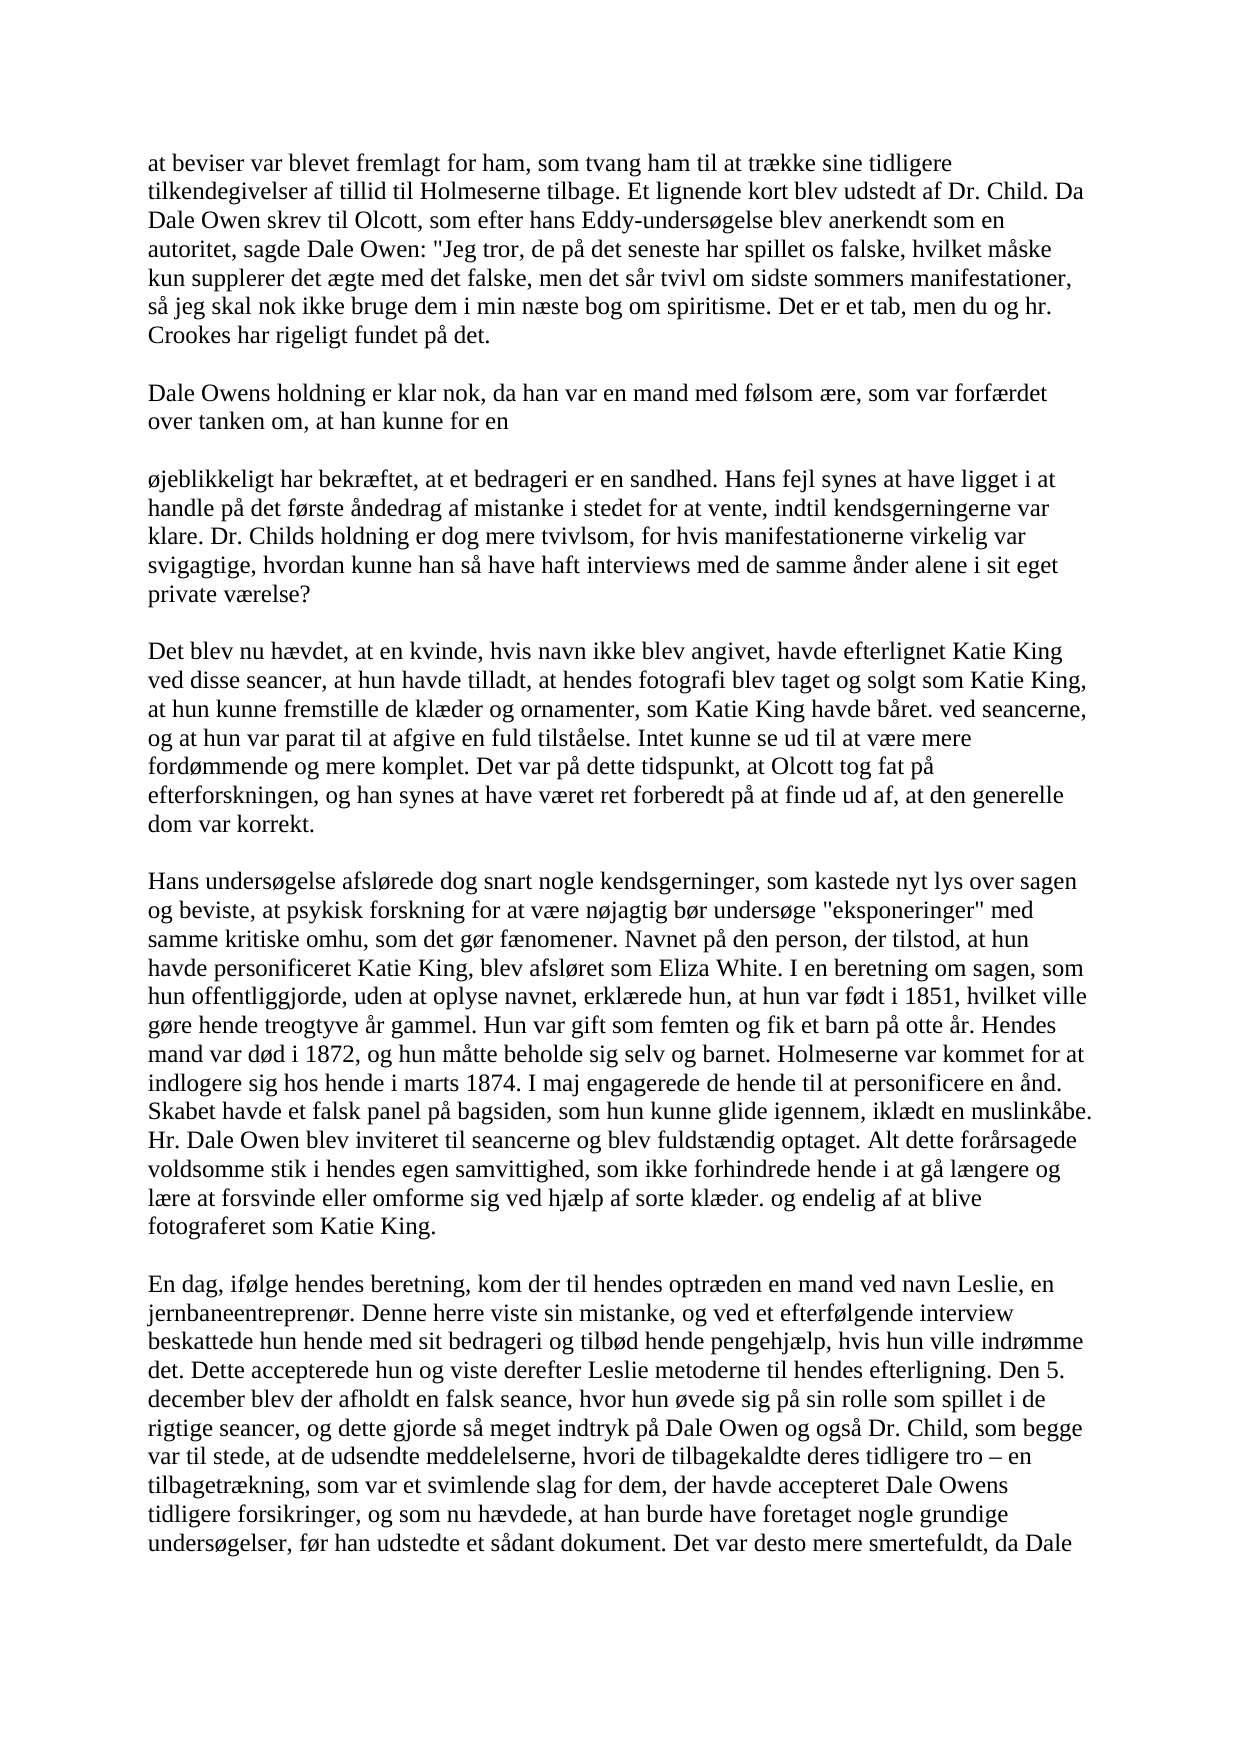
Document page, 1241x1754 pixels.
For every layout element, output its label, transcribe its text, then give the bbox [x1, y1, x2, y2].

text En dag, ifølge hendes beretning, kom der til hendes optræden en mand ved navn Leslie, en jernbaneentreprenør. Denne herre viste sin mistanke, og ved et efterfølgende interview beskattede hun hende med sit bedrageri og tilbød hende pengehjælp, hvis hun ville indrømme det. Dette accepterede hun og viste derefter Leslie metoderne til hendes efterligning. Den 5. december blev der afholdt en falsk seance, hvor hun øvede sig på sin rolle som spillet i de rigtige seancer, og dette gjorde så meget indtryk på Dale Owen og også Dr. Child, som begge var til stede, at de udsendte meddelelserne, hvori de tilbagekaldte deres tidligere tro – en tilbagetrækning, som var et svimlende slag for dem, der havde accepteret Dale Owens tidligere forsikringer, og som nu hævdede, at han burde have foretaget nogle grundige undersøgelser, før han udstedte et sådant dokument. Det var desto mere smertefuldt, da Dale [148, 1269, 1093, 1556]
text at beviser var blevet fremlagt for ham, som tvang ham til at trække sine tidligere tilkendegivelser af tillid til Holmeserne tilbage. Et lignende kort blev udstedt af Dr. Child. Da Dale Owen skrev til Olcott, som efter hans Eddy-undersøgelse blev anerkendt som en autoritet, sagde Dale Owen: "Jeg tror, ​​de på det seneste har spillet os falske, hvilket måske kun supplerer det ægte med det falske, men det sår tvivl om sidste sommers manifestationer, så jeg skal nok ikke bruge dem i min næste bog om spiritisme. Det er et tab, men du og hr. Crookes har rigeligt fundet på det. [148, 148, 1093, 349]
text Hans undersøgelse afslørede dog snart nogle kendsgerninger, som kastede nyt lys over sagen og beviste, at psykisk forskning for at være nøjagtig bør undersøge "eksponeringer" med samme kritiske omhu, som det gør fænomener. Navnet på den person, der tilstod, at hun havde personificeret Katie King, blev afsløret som Eliza White. I en beretning om sagen, som hun offentliggjorde, uden at oplyse navnet, erklærede hun, at hun var født i 1851, hvilket ville gøre hende treogtyve år gammel. Hun var gift som femten og fik et barn på otte år. Hendes mand var død i 1872, og hun måtte beholde sig selv og barnet. Holmeserne var kommet for at indlogere sig hos hende i marts 1874. I maj engagerede de hende til at personificere en ånd. Skabet havde et falsk panel på bagsiden, som hun kunne glide igennem, iklædt en muslinkåbe. Hr. Dale Owen blev inviteret til seancerne og blev fuldstændig optaget. Alt dette forårsagede voldsomme stik i hendes egen samvittighed, som ikke forhindrede hende i at gå længere og lære at forsvinde eller omforme sig ved hjælp af sorte klæder. og endelig af at blive fotograferet som Katie King. [148, 866, 1093, 1240]
text Det blev nu hævdet, at en kvinde, hvis navn ikke blev angivet, havde efterlignet Katie King ved disse seancer, at hun havde tilladt, at hendes fotografi blev taget og solgt som Katie King, at hun kunne fremstille de klæder og ornamenter, som Katie King havde båret. ved seancerne, og at hun var parat til at afgive en fuld tilståelse. Intet kunne se ud til at være mere fordømmende og mere komplet. Det var på dette tidspunkt, at Olcott tog fat på efterforskningen, og han synes at have været ret forberedt på at finde ud af, at den generelle dom var korrekt. [148, 636, 1093, 838]
text øjeblikkeligt har bekræftet, at et bedrageri er en sandhed. Hans fejl synes at have ligget i at handle på det første åndedrag af mistanke i stedet for at vente, indtil kendsgerningerne var klare. Dr. Childs holdning er dog mere tvivlsom, for hvis manifestationerne virkelig var svigagtige, hvordan kunne han så have haft interviews med de samme ånder alene i sit eget private værelse? [148, 464, 1093, 608]
text Dale Owens holdning er klar nok, da han var en mand med følsom ære, som var forfærdet over tanken om, at han kunne for en [148, 378, 1093, 435]
